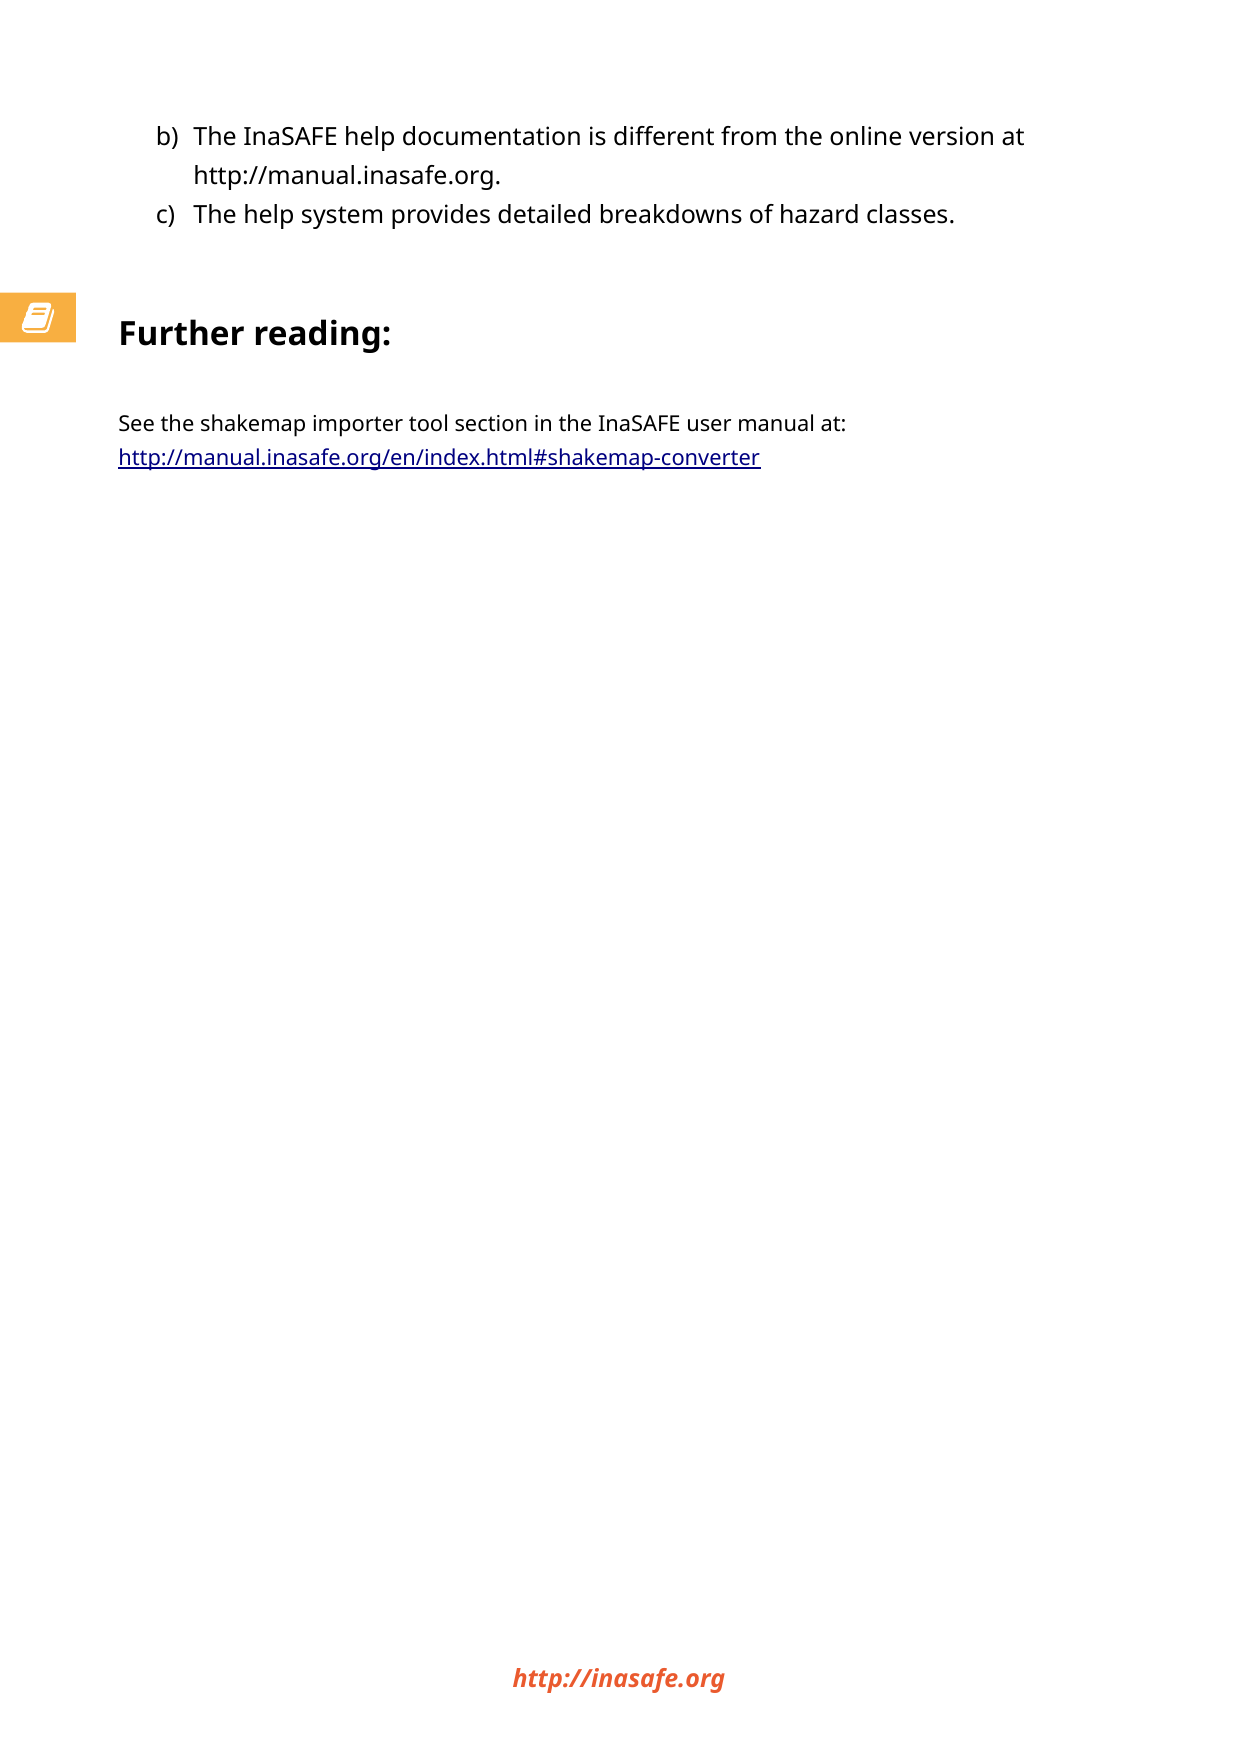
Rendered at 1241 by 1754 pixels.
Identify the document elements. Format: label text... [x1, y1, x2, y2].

list The help system provides detailed breakdowns of hazard classes. [156, 196, 1122, 231]
text See the shakemap importer tool section in the InaSAFE user manual at: http://manual.inasafe.org/en/index.html#shakemap-converter [118, 408, 1122, 472]
subtitle Further reading: [118, 310, 1122, 355]
list The InaSAFE help documentation is different from the online version at http://manual.inasafe.org. [156, 118, 1122, 191]
